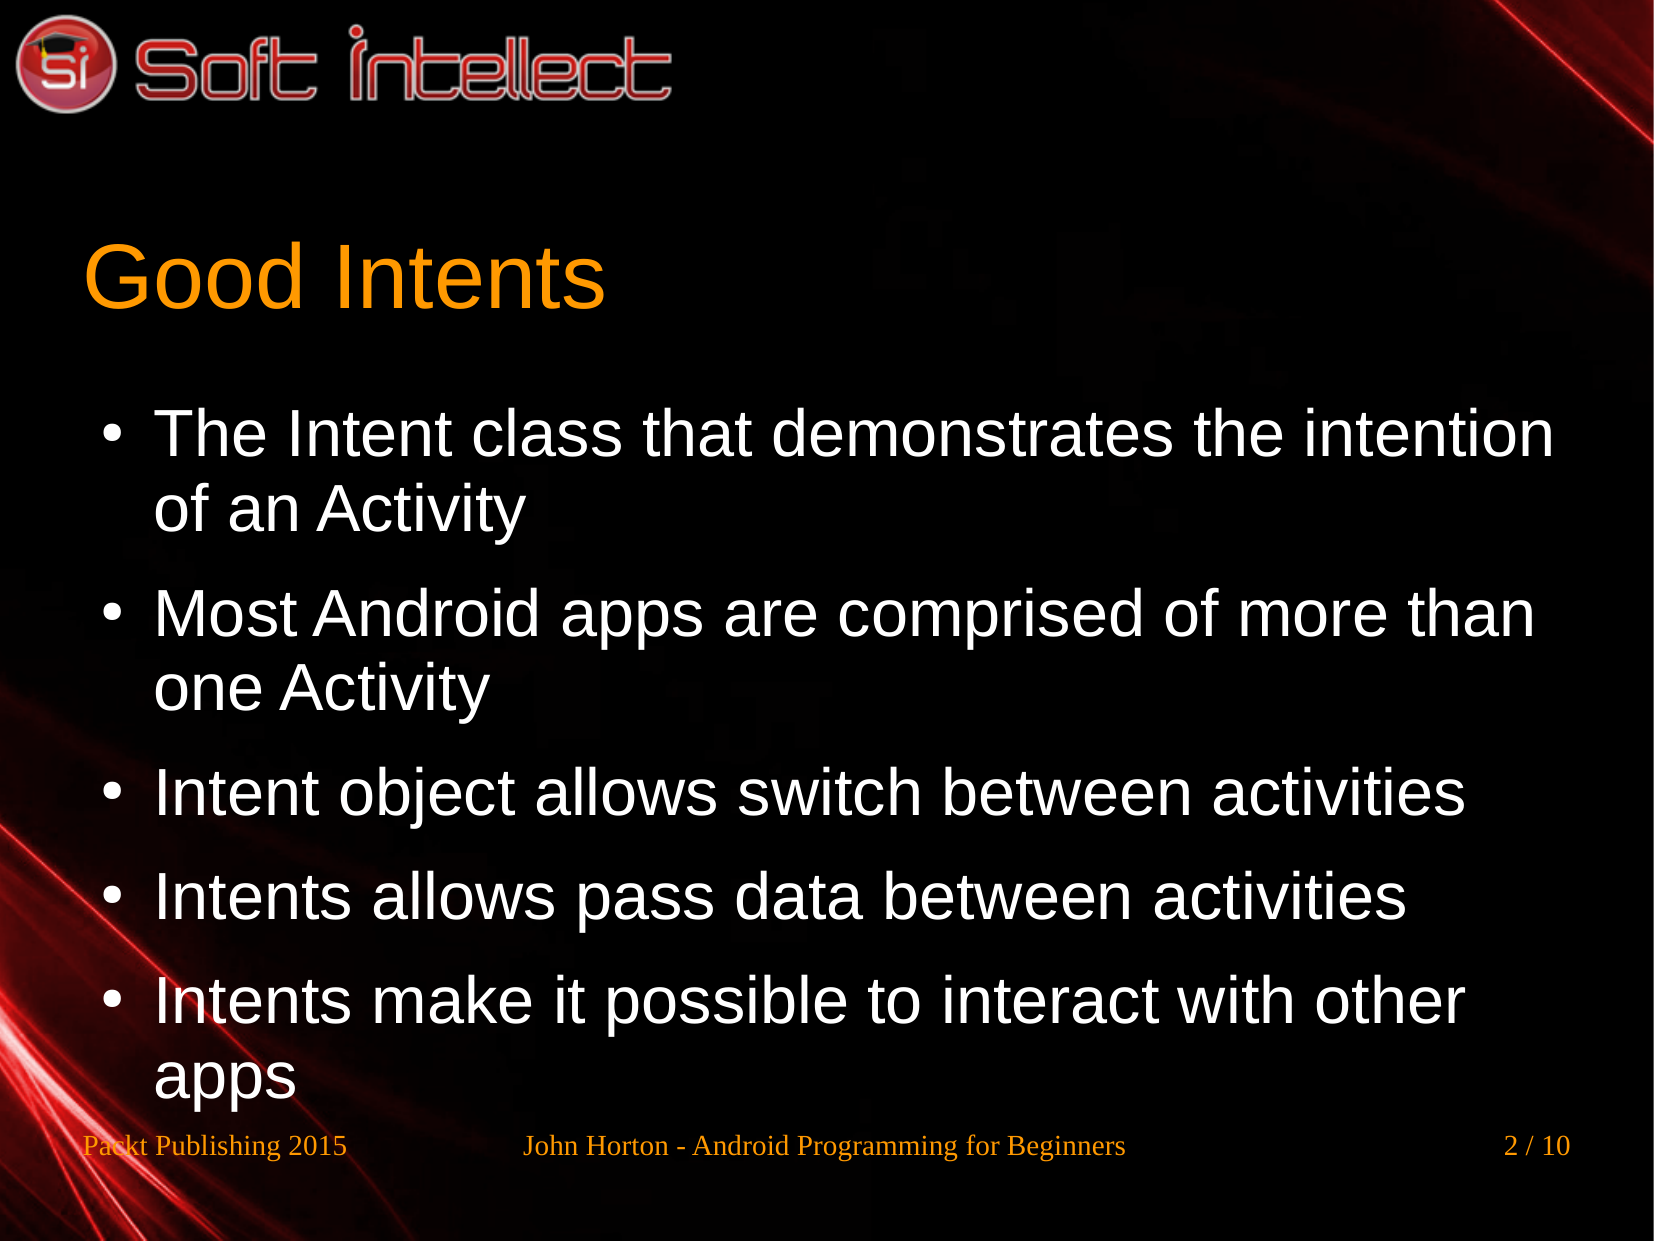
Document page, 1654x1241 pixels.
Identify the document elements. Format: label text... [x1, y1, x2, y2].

picture [0, 0, 1654, 1241]
title Good Intents [82, 173, 1571, 381]
list The Intent class that demonstrates the intention of an Activity Most Android apps are comprised of more than one Activity Intent object allows switch between activities Intents allows pass data between activities Intents make it possible to interact with other apps [82, 396, 1571, 1116]
